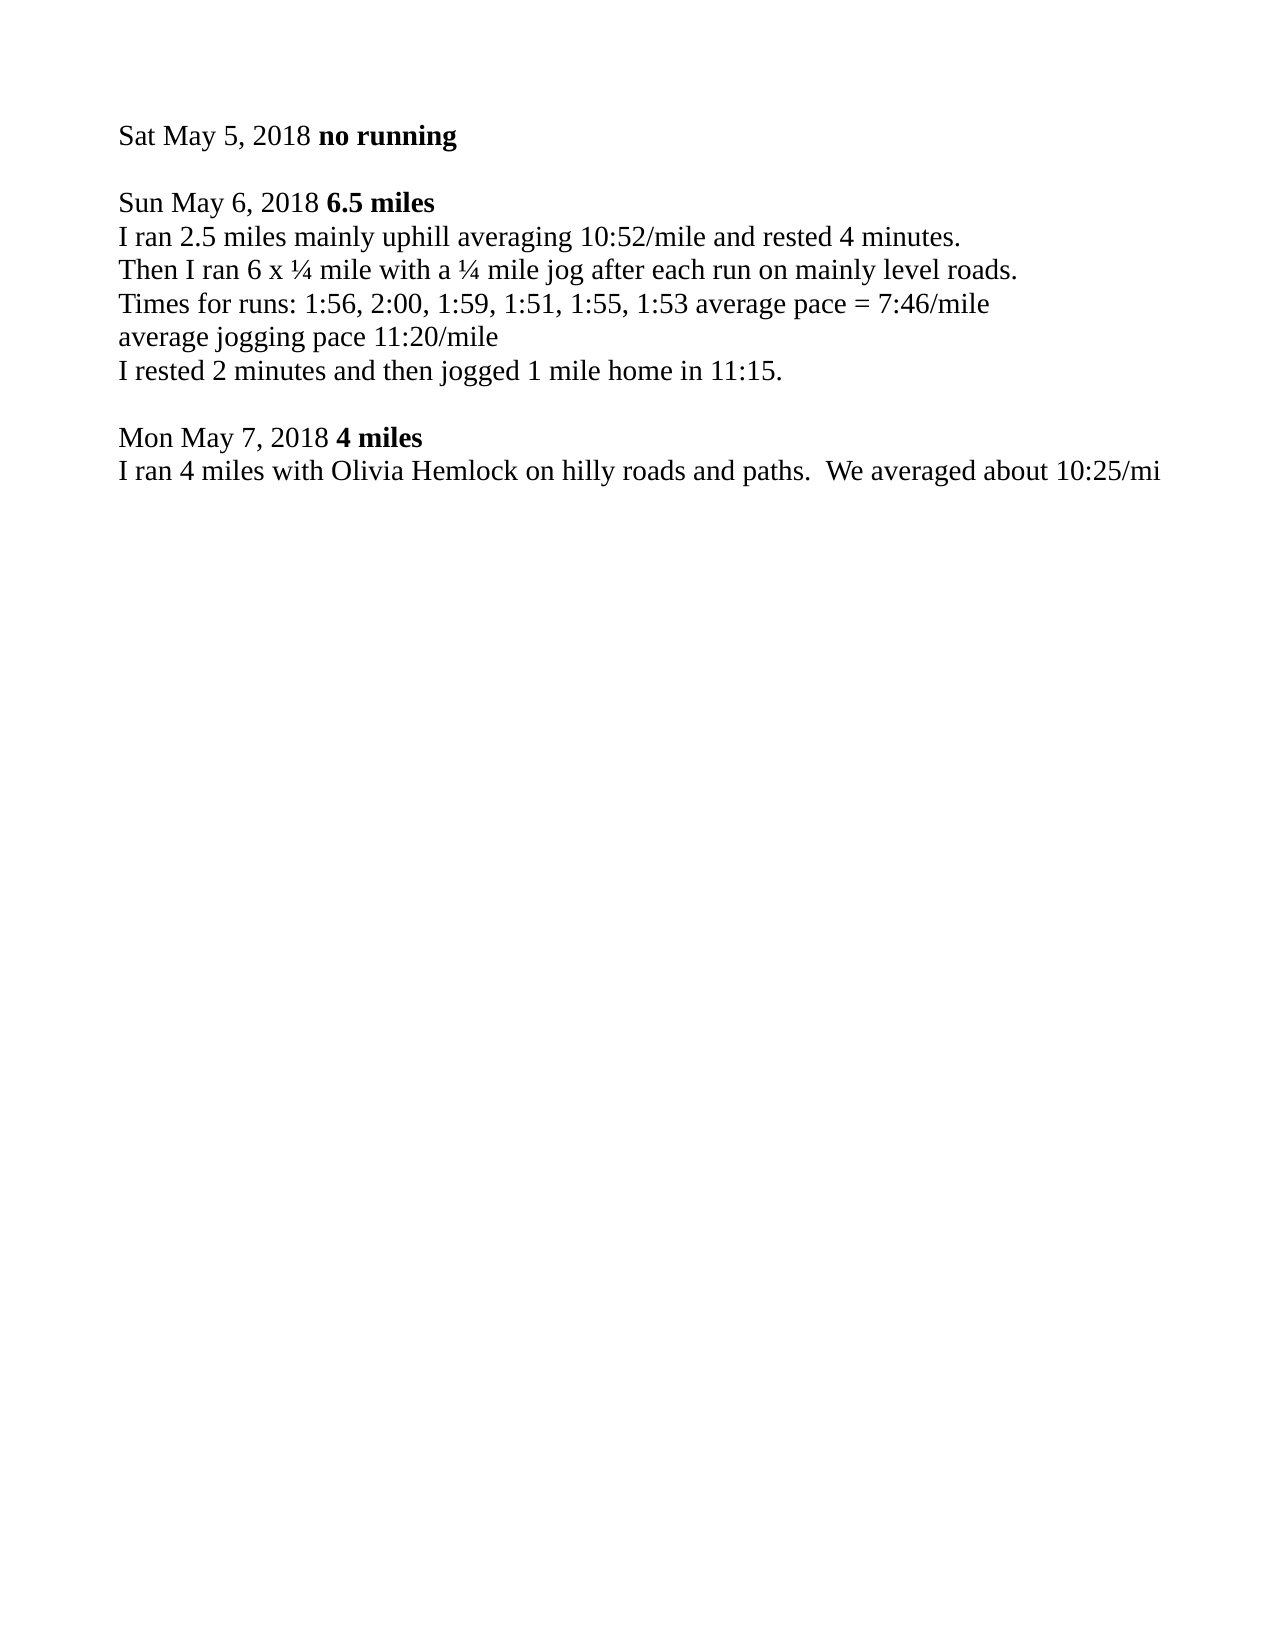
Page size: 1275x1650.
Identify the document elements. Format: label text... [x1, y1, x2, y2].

text Mon May 7, 2018 4 miles [118, 420, 1161, 453]
text Times for runs: 1:56, 2:00, 1:59, 1:51, 1:55, 1:53 average pace = 7:46/mile [118, 286, 1161, 319]
text Then I ran 6 x ¼ mile with a ¼ mile jog after each run on mainly level roads. [118, 252, 1161, 286]
text Sun May 6, 2018 6.5 miles [118, 185, 1161, 219]
text I ran 4 miles with Olivia Hemlock on hilly roads and paths. We averaged about 10:25/mi [118, 453, 1161, 487]
text I ran 2.5 miles mainly uphill averaging 10:52/mile and rested 4 minutes. [118, 219, 1161, 252]
text Sat May 5, 2018 no running [118, 118, 1161, 152]
text average jogging pace 11:20/mile [118, 319, 1161, 353]
text I rested 2 minutes and then jogged 1 mile home in 11:15. [118, 353, 1161, 386]
